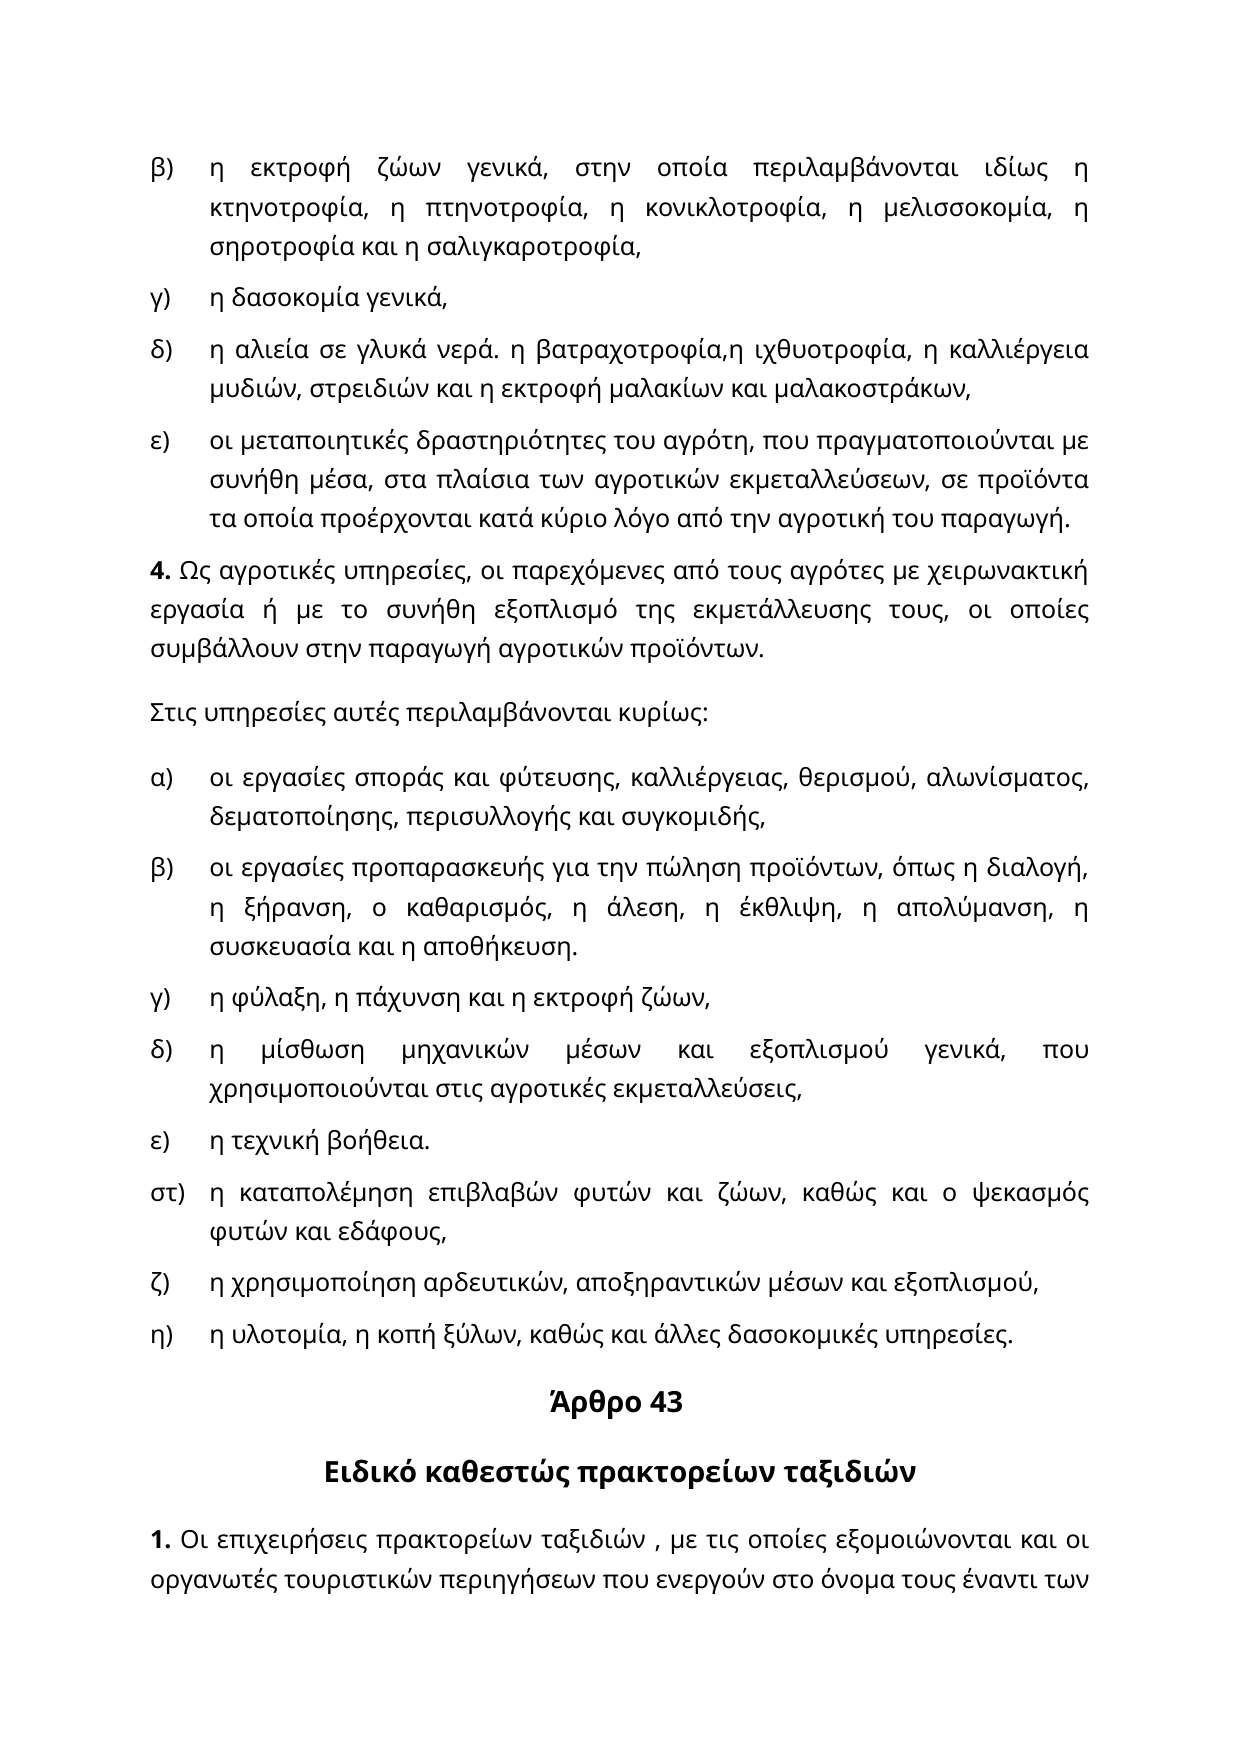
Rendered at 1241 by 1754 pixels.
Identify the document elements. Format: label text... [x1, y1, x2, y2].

list δ) η μίσθωση μηχανικών μέσων και εξοπλισμού γενικά, που χρησιμοποιούνται στις αγροτικές εκμεταλλεύσεις, [150, 1032, 1090, 1105]
list ε) η τεχνική βοήθεια. [150, 1122, 1090, 1157]
list ζ) η χρησιμοποίηση αρδευτικών, αποξηραντικών μέσων και εξοπλισμού, [150, 1265, 1090, 1299]
subtitle Άρθρο 43 [150, 1381, 1090, 1421]
list ε) οι μεταποιητικές δραστηριότητες του αγρότη, που πραγματοποιούνται με συνήθη μέσα, στα πλαίσια των αγροτικών εκμεταλλεύσεων, σε προϊόντα τα οποία προέρχονται κατά κύριο λόγο από την αγροτική του παραγωγή. [150, 422, 1090, 535]
list η) η υλοτομία, η κοπή ξύλων, καθώς και άλλες δασοκομικές υπηρεσίες. [150, 1317, 1090, 1351]
list γ) η φύλαξη, η πάχυνση και η εκτροφή ζώων, [150, 980, 1090, 1014]
text 4. Ως αγροτικές υπηρεσίες, οι παρεχόμενες από τους αγρότες με χειρωνακτική εργασία ή με το συνήθη εξοπλισμό της εκμετάλλευσης τους, οι οποίες συμβάλλουν στην παραγωγή αγροτικών προϊόντων. [150, 552, 1090, 665]
text 1. Οι επιχειρήσεις πρακτορείων ταξιδιών , με τις οποίες εξομοιώνονται και οι οργανωτές τουριστικών περιηγήσεων που ενεργούν στο όνομα τους έναντι των [150, 1522, 1090, 1595]
subtitle Ειδικό καθεστώς πρακτορείων ταξιδιών [150, 1451, 1090, 1491]
text Στις υπηρεσίες αυτές περιλαμβάνονται κυρίως: [150, 695, 1090, 729]
list γ) η δασοκομία γενικά, [150, 280, 1090, 314]
list β) η εκτροφή ζώων γενικά, στην οποία περιλαμβάνονται ιδίως η κτηνοτροφία, η πτηνοτροφία, η κονικλοτροφία, η μελισσοκομία, η σηροτροφία και η σαλιγκαροτροφία, [150, 150, 1090, 262]
list α) οι εργασίες σποράς και φύτευσης, καλλιέργειας, θερισμού, αλωνίσματος, δεματοποίησης, περισυλλογής και συγκομιδής, [150, 759, 1090, 832]
list στ) η καταπολέμηση επιβλαβών φυτών και ζώων, καθώς και ο ψεκασμός φυτών και εδάφους, [150, 1174, 1090, 1247]
list δ) η αλιεία σε γλυκά νερά. η βατραχοτροφία,η ιχθυοτροφία, η καλλιέργεια μυδιών, στρειδιών και η εκτροφή μαλακίων και μαλακοστράκων, [150, 332, 1090, 405]
list β) οι εργασίες προπαρασκευής για την πώληση προϊόντων, όπως η διαλογή, η ξήρανση, ο καθαρισμός, η άλεση, η έκθλιψη, η απολύμανση, η συσκευασία και η αποθήκευση. [150, 850, 1090, 962]
